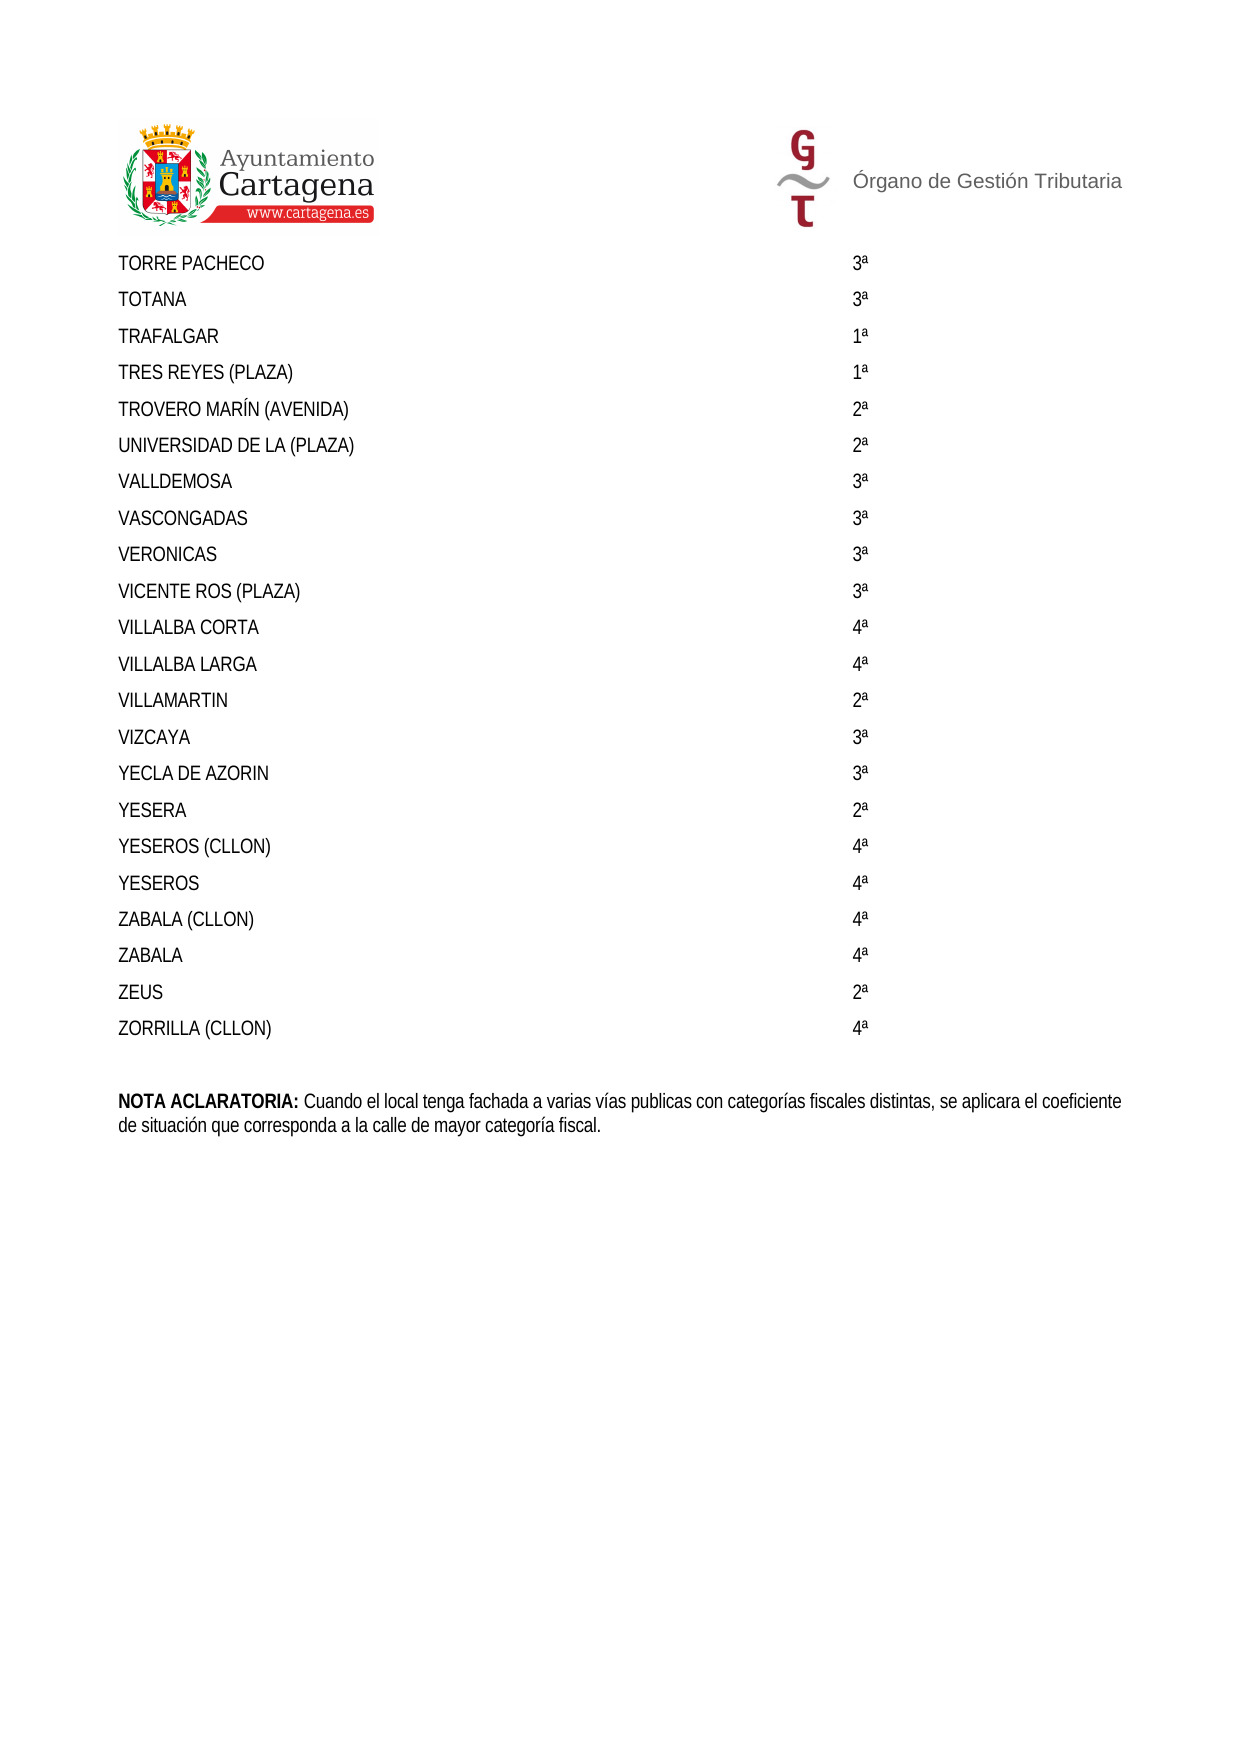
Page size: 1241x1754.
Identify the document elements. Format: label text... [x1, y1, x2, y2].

text YESEROS 4ª [118, 870, 1122, 894]
text TORRE PACHECO 3ª [118, 251, 1122, 274]
text VICENTE ROS (PLAZA) 3ª [118, 579, 1122, 603]
text ZABALA (CLLON) 4ª [118, 907, 1122, 931]
text VALLDEMOSA 3ª [118, 469, 1122, 493]
text UNIVERSIDAD DE LA (PLAZA) 2ª [118, 433, 1122, 457]
text ZABALA 4ª [118, 943, 1122, 967]
text ZORRILLA (CLLON) 4ª [118, 1016, 1122, 1040]
text TRAFALGAR 1ª [118, 323, 1122, 347]
text TROVERO MARÍN (AVENIDA) 2ª [118, 396, 1122, 420]
text YESERA 2ª [118, 797, 1122, 821]
text YESEROS (CLLON) 4ª [118, 834, 1122, 858]
text VILLALBA CORTA 4ª [118, 615, 1122, 639]
text ZEUS 2ª [118, 980, 1122, 1004]
text TOTANA 3ª [118, 287, 1122, 311]
text VILLAMARTIN 2ª [118, 688, 1122, 712]
text VIZCAYA 3ª [118, 724, 1122, 748]
text NOTA ACLARATORIA: Cuando el local tenga fachada a varias vías publicas con categorías fiscales distintas, se aplicara el coeficiente de situación que corresponda a la calle de mayor categoría fiscal. [118, 1089, 1122, 1137]
text VERONICAS 3ª [118, 542, 1122, 566]
text VASCONGADAS 3ª [118, 506, 1122, 530]
text TRES REYES (PLAZA) 1ª [118, 360, 1122, 384]
text YECLA DE AZORIN 3ª [118, 761, 1122, 785]
picture [117, 119, 379, 236]
text VILLALBA LARGA 4ª [118, 652, 1122, 676]
